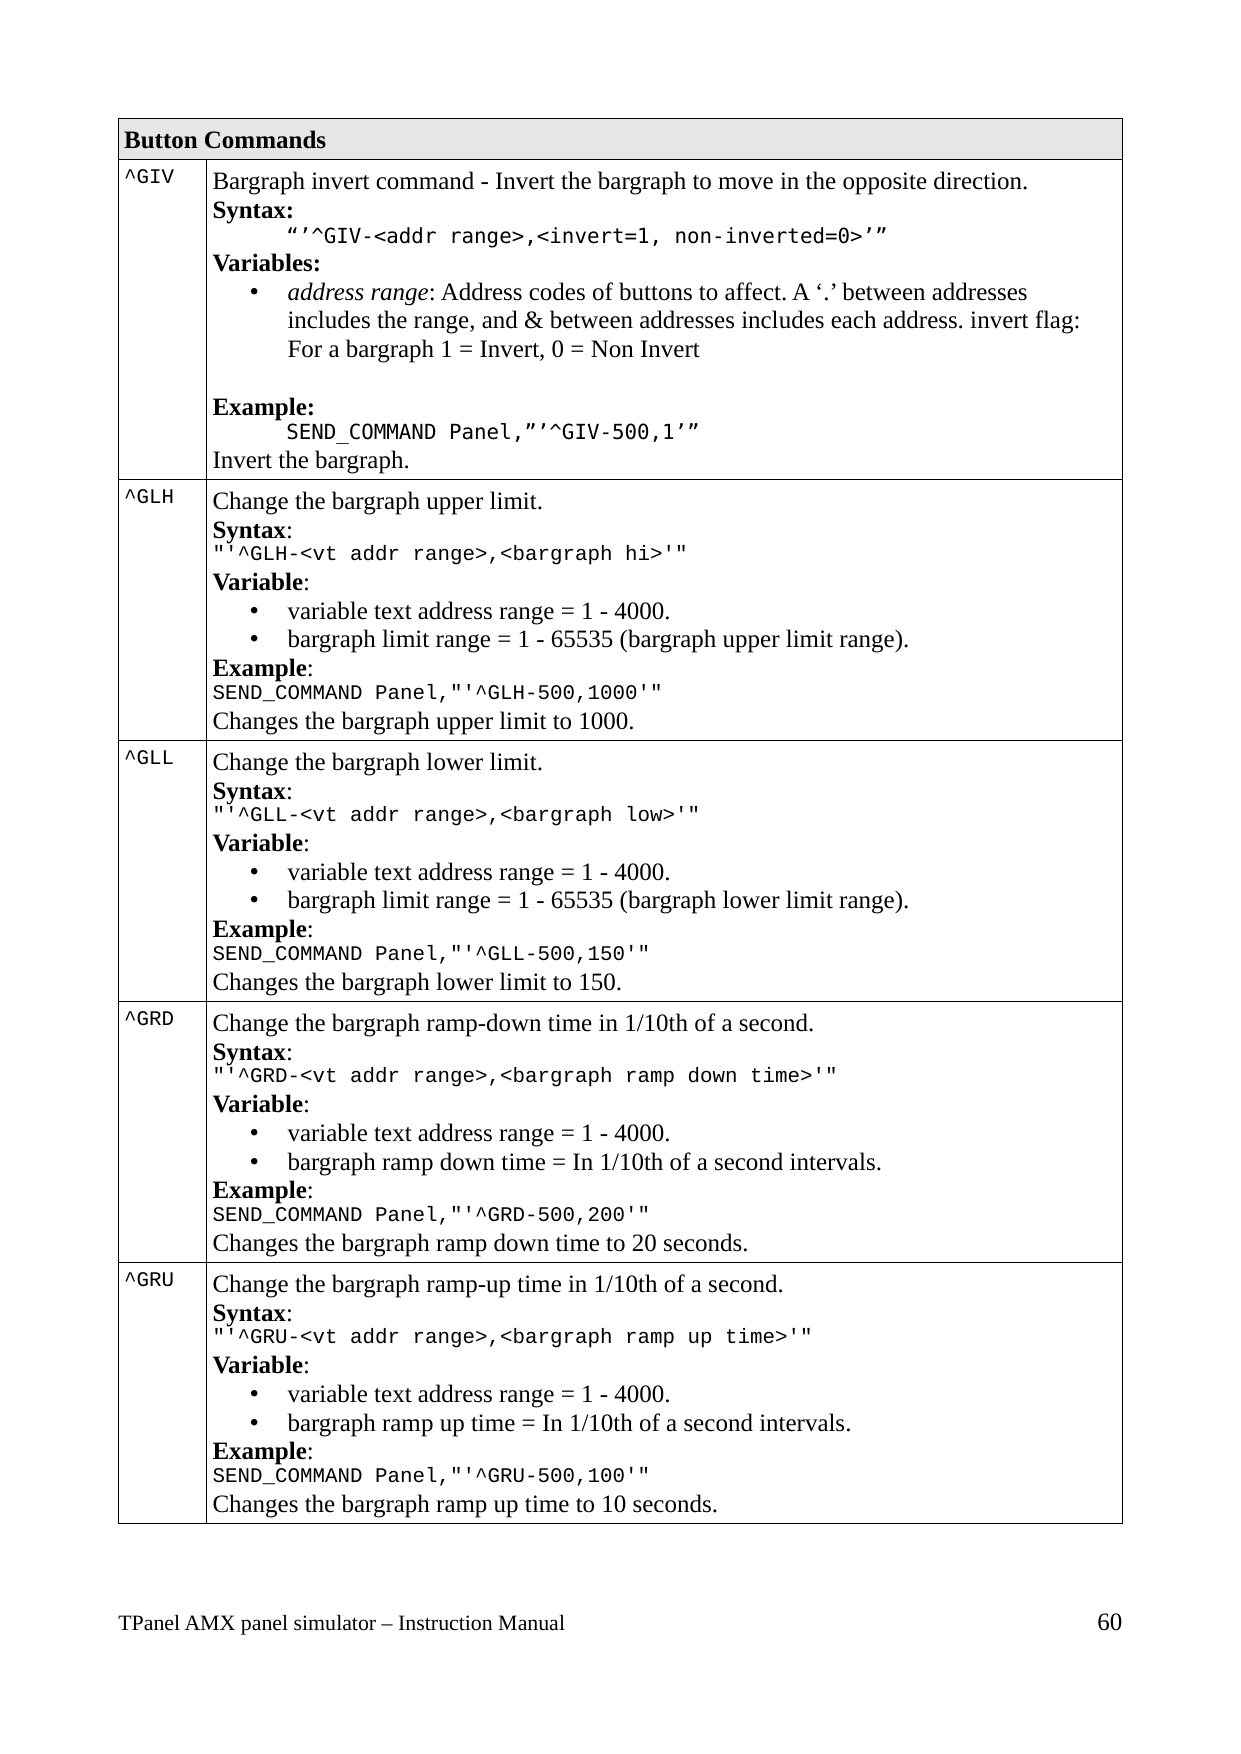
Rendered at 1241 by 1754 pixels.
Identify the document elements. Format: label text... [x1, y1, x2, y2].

table_cell ^GLH [119, 480, 206, 740]
table_cell Change the bargraph lower limit. Syntax: "'^GLL-<vt addr range>,<bargraph low>'" Variable: variable text address range = 1 - 4000. bargraph limit range = 1 - 65535 (bargraph lower limit range). Example: SEND_COMMAND Panel,"'^GLL-500,150'" Changes the bargraph lower limit to 150. [207, 741, 1122, 1001]
table_cell ^GRD [119, 1002, 206, 1262]
table_cell Change the bargraph upper limit. Syntax: "'^GLH-<vt addr range>,<bargraph hi>'" Variable: variable text address range = 1 - 4000. bargraph limit range = 1 - 65535 (bargraph upper limit range). Example: SEND_COMMAND Panel,"'^GLH-500,1000'" Changes the bargraph upper limit to 1000. [207, 480, 1122, 740]
table_header Button Commands [119, 119, 1122, 159]
table_cell ^GIV [119, 160, 206, 479]
table_cell ^GLL [119, 741, 206, 1001]
table_cell Bargraph invert command - Invert the bargraph to move in the opposite direction. Syntax: “’^GIV-<addr range>,<invert=1, non-inverted=0>’” Variables: address range: Address codes of buttons to affect. A ‘.’ between addresses includes the range, and & between addresses includes each address. invert flag: For a bargraph 1 = Invert, 0 = Non Invert Example: SEND_COMMAND Panel,”’^GIV-500,1’” Invert the bargraph. [207, 160, 1122, 479]
table_cell ^GRU [119, 1263, 206, 1523]
table_cell Change the bargraph ramp-down time in 1/10th of a second. Syntax: "'^GRD-<vt addr range>,<bargraph ramp down time>'" Variable: variable text address range = 1 - 4000. bargraph ramp down time = In 1/10th of a second intervals. Example: SEND_COMMAND Panel,"'^GRD-500,200'" Changes the bargraph ramp down time to 20 seconds. [207, 1002, 1122, 1262]
table_cell Change the bargraph ramp-up time in 1/10th of a second. Syntax: "'^GRU-<vt addr range>,<bargraph ramp up time>'" Variable: variable text address range = 1 - 4000. bargraph ramp up time = In 1/10th of a second intervals. Example: SEND_COMMAND Panel,"'^GRU-500,100'" Changes the bargraph ramp up time to 10 seconds. [207, 1263, 1122, 1523]
